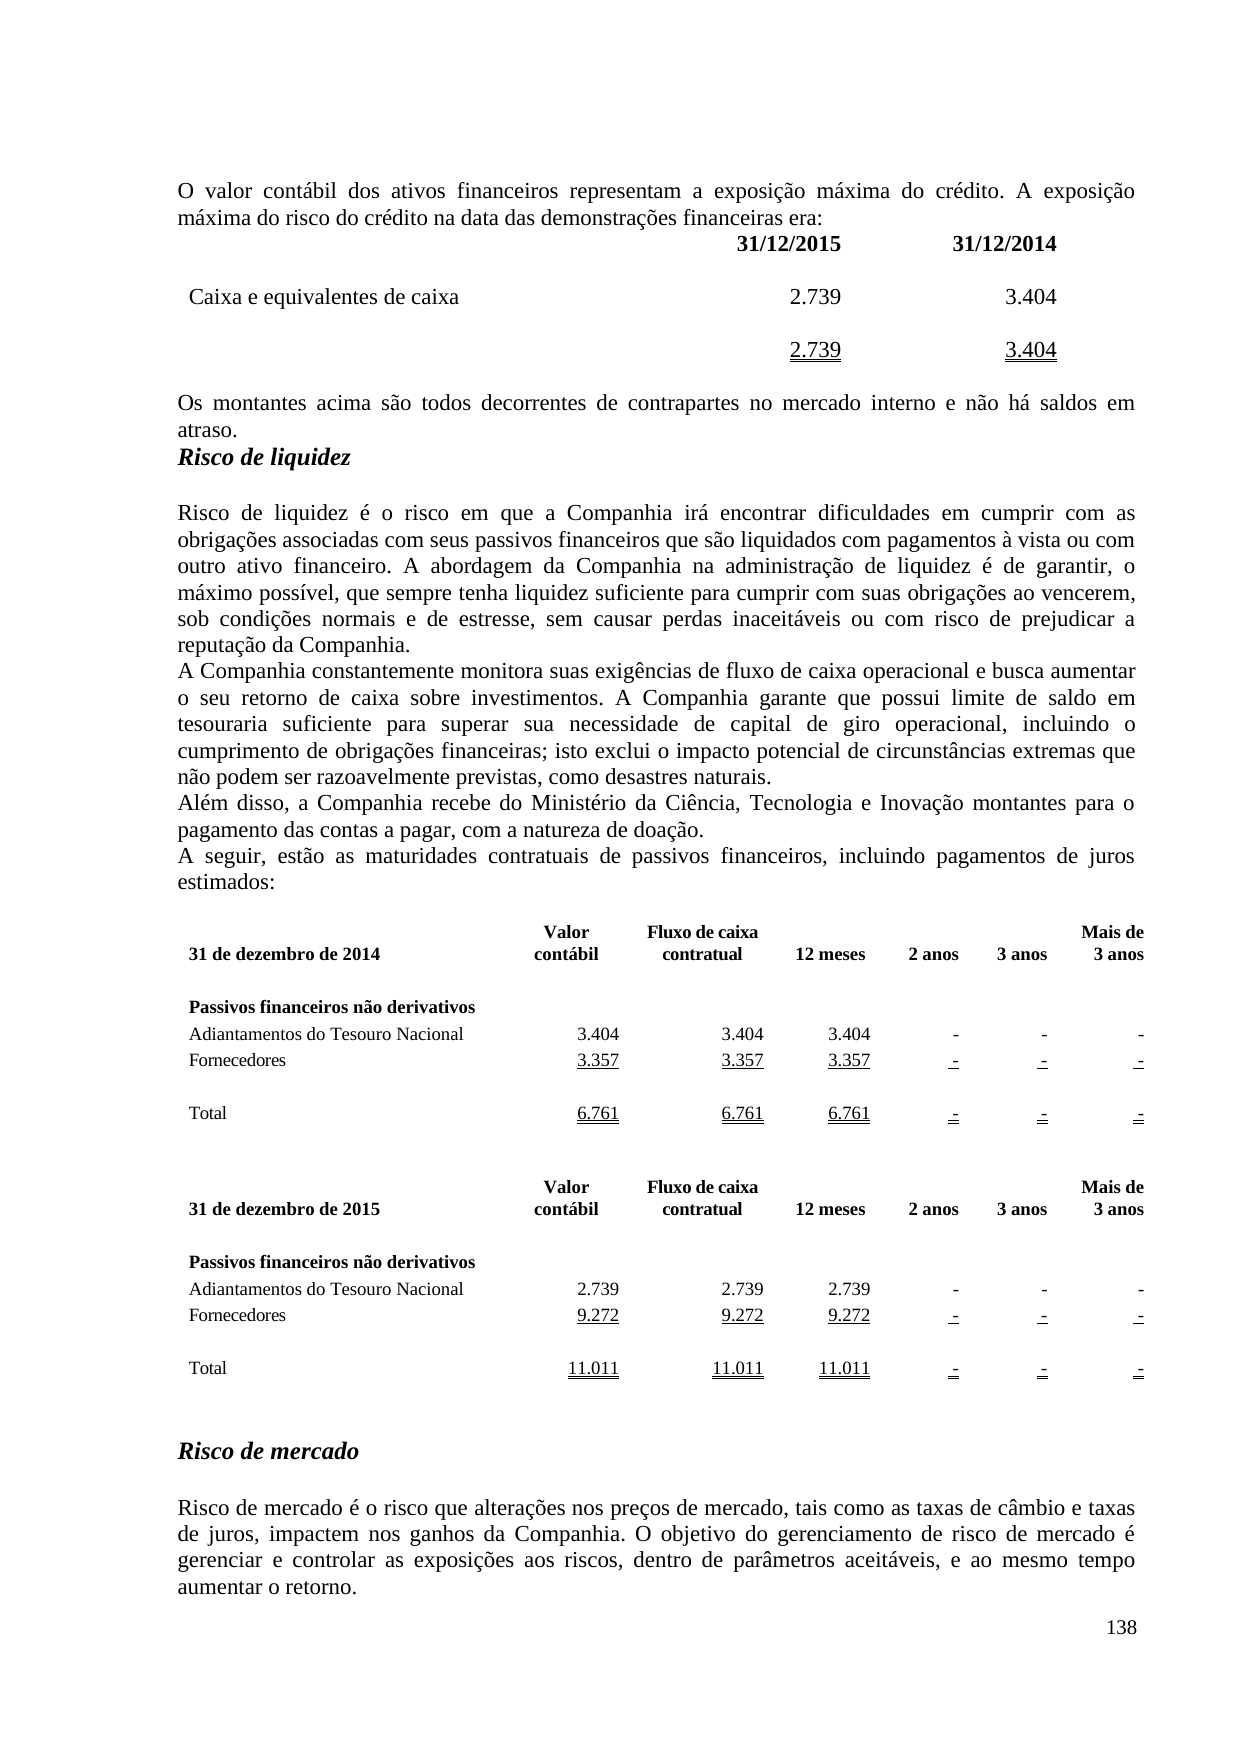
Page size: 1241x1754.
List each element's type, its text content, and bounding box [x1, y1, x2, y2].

text Risco de mercado é o risco que alterações nos preços de mercado, tais como as taxas de câmbio e taxas de juros, impactem nos ganhos da Companhia. O objetivo do gerenciamento de risco de mercado é gerenciar e controlar as exposições aos riscos, dentro de parâmetros aceitáveis, e ao mesmo tempo aumentar o retorno. [177, 1494, 1137, 1599]
table_cell [775, 1071, 881, 1097]
table_header 31 de dezembro de 2015 [177, 1176, 502, 1219]
table_cell [630, 964, 775, 991]
table_cell - [881, 1352, 970, 1379]
table_cell 3.404 [502, 1018, 630, 1044]
table_cell [177, 1326, 502, 1352]
table_cell [1059, 1220, 1155, 1246]
table_cell - [881, 1097, 970, 1124]
table_cell [177, 964, 290, 991]
table_cell [881, 1220, 970, 1246]
table_header 31/12/2015 [591, 230, 852, 256]
table_cell [1068, 256, 1096, 283]
table_cell [775, 1220, 881, 1246]
table_cell 2.739 [630, 1273, 775, 1299]
table_cell [852, 256, 1068, 283]
table_cell Total [177, 1352, 502, 1379]
table_cell [1059, 1326, 1155, 1352]
text O valor contábil dos ativos financeiros representam a exposição máxima do crédito. A exposição máxima do risco do crédito na data das demonstrações financeiras era: [177, 177, 1137, 230]
table_cell - [1059, 1352, 1155, 1379]
table_header Fluxo de caixa contratual [630, 921, 775, 964]
table_cell [177, 310, 591, 336]
table_cell 6.761 [502, 1097, 630, 1124]
table_header [177, 230, 591, 256]
table_cell [775, 964, 881, 991]
table_cell [881, 1071, 970, 1097]
table_cell [1068, 336, 1096, 363]
table_cell 3.404 [852, 336, 1068, 363]
text Risco de liquidez é o risco em que a Companhia irá encontrar dificuldades em cumprir com as obrigações associadas com seus passivos financeiros que são liquidados com pagamentos à vista ou com outro ativo financeiro. A abordagem da Companhia na administração de liquidez é de garantir, o máximo possível, que sempre tenha liquidez suficiente para cumprir com suas obrigações ao vencerem, sob condições normais e de estresse, sem causar perdas inaceitáveis ou com risco de prejudicar a reputação da Companhia. [177, 499, 1137, 658]
table_cell - [970, 1299, 1058, 1326]
table_cell [881, 1246, 970, 1273]
table_cell [290, 1220, 502, 1246]
table_cell [177, 1220, 290, 1246]
table_cell 3.404 [775, 1018, 881, 1044]
table_header Mais de 3 anos [1059, 921, 1155, 964]
table_cell [775, 1326, 881, 1352]
table_cell - [1059, 1044, 1155, 1071]
table_cell - [1059, 1018, 1155, 1044]
table_cell [1068, 283, 1096, 309]
table_header Valor contábil [502, 921, 630, 964]
text Os montantes acima são todos decorrentes de contrapartes no mercado interno e não há saldos em atraso. [177, 389, 1137, 442]
table_cell 3.357 [630, 1044, 775, 1071]
table_cell [1059, 964, 1155, 991]
table_cell [177, 363, 591, 389]
table_cell [630, 1326, 775, 1352]
table_cell - [970, 1352, 1058, 1379]
table_header [1068, 230, 1096, 256]
table_cell 6.761 [775, 1097, 881, 1124]
table_cell 9.272 [775, 1299, 881, 1326]
table_cell [502, 991, 630, 1017]
table_cell Adiantamentos do Tesouro Nacional [177, 1018, 502, 1044]
text Risco de liquidez [177, 442, 1137, 471]
table_cell [630, 1071, 775, 1097]
table_cell - [1059, 1299, 1155, 1326]
table_header 31/12/2014 [852, 230, 1068, 256]
table_cell - [1059, 1273, 1155, 1299]
table_cell [502, 964, 630, 991]
table_cell [591, 256, 852, 283]
table_cell [290, 964, 502, 991]
table_cell - [881, 1299, 970, 1326]
table_cell 2.739 [591, 336, 852, 363]
table_cell Passivos financeiros não derivativos [177, 991, 502, 1017]
table_cell [881, 991, 970, 1017]
table_cell - [970, 1273, 1058, 1299]
text Risco de mercado [177, 1436, 1137, 1465]
table_header 12 meses [775, 1176, 881, 1219]
table_cell 9.272 [630, 1299, 775, 1326]
table_cell - [970, 1044, 1058, 1071]
table_cell - [970, 1097, 1058, 1124]
table_cell [177, 336, 591, 363]
table_cell [970, 1326, 1058, 1352]
table_cell Fornecedores [177, 1299, 502, 1326]
table_cell [502, 1220, 630, 1246]
table_cell - [970, 1018, 1058, 1044]
table_cell 3.404 [630, 1018, 775, 1044]
table_cell Passivos financeiros não derivativos [177, 1246, 502, 1273]
table_cell Adiantamentos do Tesouro Nacional [177, 1273, 502, 1299]
table_cell 9.272 [502, 1299, 630, 1326]
table_cell [881, 1326, 970, 1352]
table_cell [881, 964, 970, 991]
table_cell [177, 1071, 502, 1097]
table_header 2 anos [881, 1176, 970, 1219]
table_cell [775, 991, 881, 1017]
table_cell Caixa e equivalentes de caixa [177, 283, 591, 309]
table_cell 2.739 [591, 283, 852, 309]
table_cell 11.011 [630, 1352, 775, 1379]
table_cell [1059, 1071, 1155, 1097]
table_header Fluxo de caixa contratual [630, 1176, 775, 1219]
text A Companhia constantemente monitora suas exigências de fluxo de caixa operacional e busca aumentar o seu retorno de caixa sobre investimentos. A Companhia garante que possui limite de saldo em tesouraria suficiente para superar sua necessidade de capital de giro operacional, incluindo o cumprimento de obrigações financeiras; isto exclui o impacto potencial de circunstâncias extremas que não podem ser razoavelmente previstas, como desastres naturais. [177, 658, 1137, 789]
table_cell [1059, 1246, 1155, 1273]
table_cell [852, 363, 1068, 389]
table_header 3 anos [970, 921, 1058, 964]
table_cell 2.739 [775, 1273, 881, 1299]
table_cell [177, 256, 591, 283]
table_cell [852, 310, 1068, 336]
table_cell [502, 1246, 630, 1273]
table_cell [630, 991, 775, 1017]
table_header Valor contábil [502, 1176, 630, 1219]
table_cell - [881, 1018, 970, 1044]
table_header 31 de dezembro de 2014 [177, 921, 502, 964]
table_cell 6.761 [630, 1097, 775, 1124]
table_cell Total [177, 1097, 502, 1124]
table_cell [630, 1246, 775, 1273]
text Além disso, a Companhia recebe do Ministério da Ciência, Tecnologia e Inovação montantes para o pagamento das contas a pagar, com a natureza de doação. [177, 789, 1137, 842]
table_cell 11.011 [502, 1352, 630, 1379]
table_header 2 anos [881, 921, 970, 964]
table_cell 3.404 [852, 283, 1068, 309]
table_cell 11.011 [775, 1352, 881, 1379]
table_cell [970, 1246, 1058, 1273]
table_header 12 meses [775, 921, 881, 964]
text A seguir, estão as maturidades contratuais de passivos financeiros, incluindo pagamentos de juros estimados: [177, 842, 1137, 895]
table_cell - [881, 1273, 970, 1299]
table_cell [591, 310, 852, 336]
table_cell [1059, 991, 1155, 1017]
table_cell [970, 1071, 1058, 1097]
table_cell [591, 363, 852, 389]
table_cell [1068, 310, 1096, 336]
table_cell [775, 1246, 881, 1273]
table_cell [970, 1220, 1058, 1246]
table_header Mais de 3 anos [1059, 1176, 1155, 1219]
table_cell [970, 964, 1058, 991]
table_cell [630, 1220, 775, 1246]
table_cell - [1059, 1097, 1155, 1124]
table_cell [1068, 363, 1096, 389]
table_header 3 anos [970, 1176, 1058, 1219]
table_cell [970, 991, 1058, 1017]
table_cell - [881, 1044, 970, 1071]
table_cell [502, 1071, 630, 1097]
table_cell Fornecedores [177, 1044, 502, 1071]
table_cell 2.739 [502, 1273, 630, 1299]
table_cell 3.357 [775, 1044, 881, 1071]
table_cell [502, 1326, 630, 1352]
table_cell 3.357 [502, 1044, 630, 1071]
